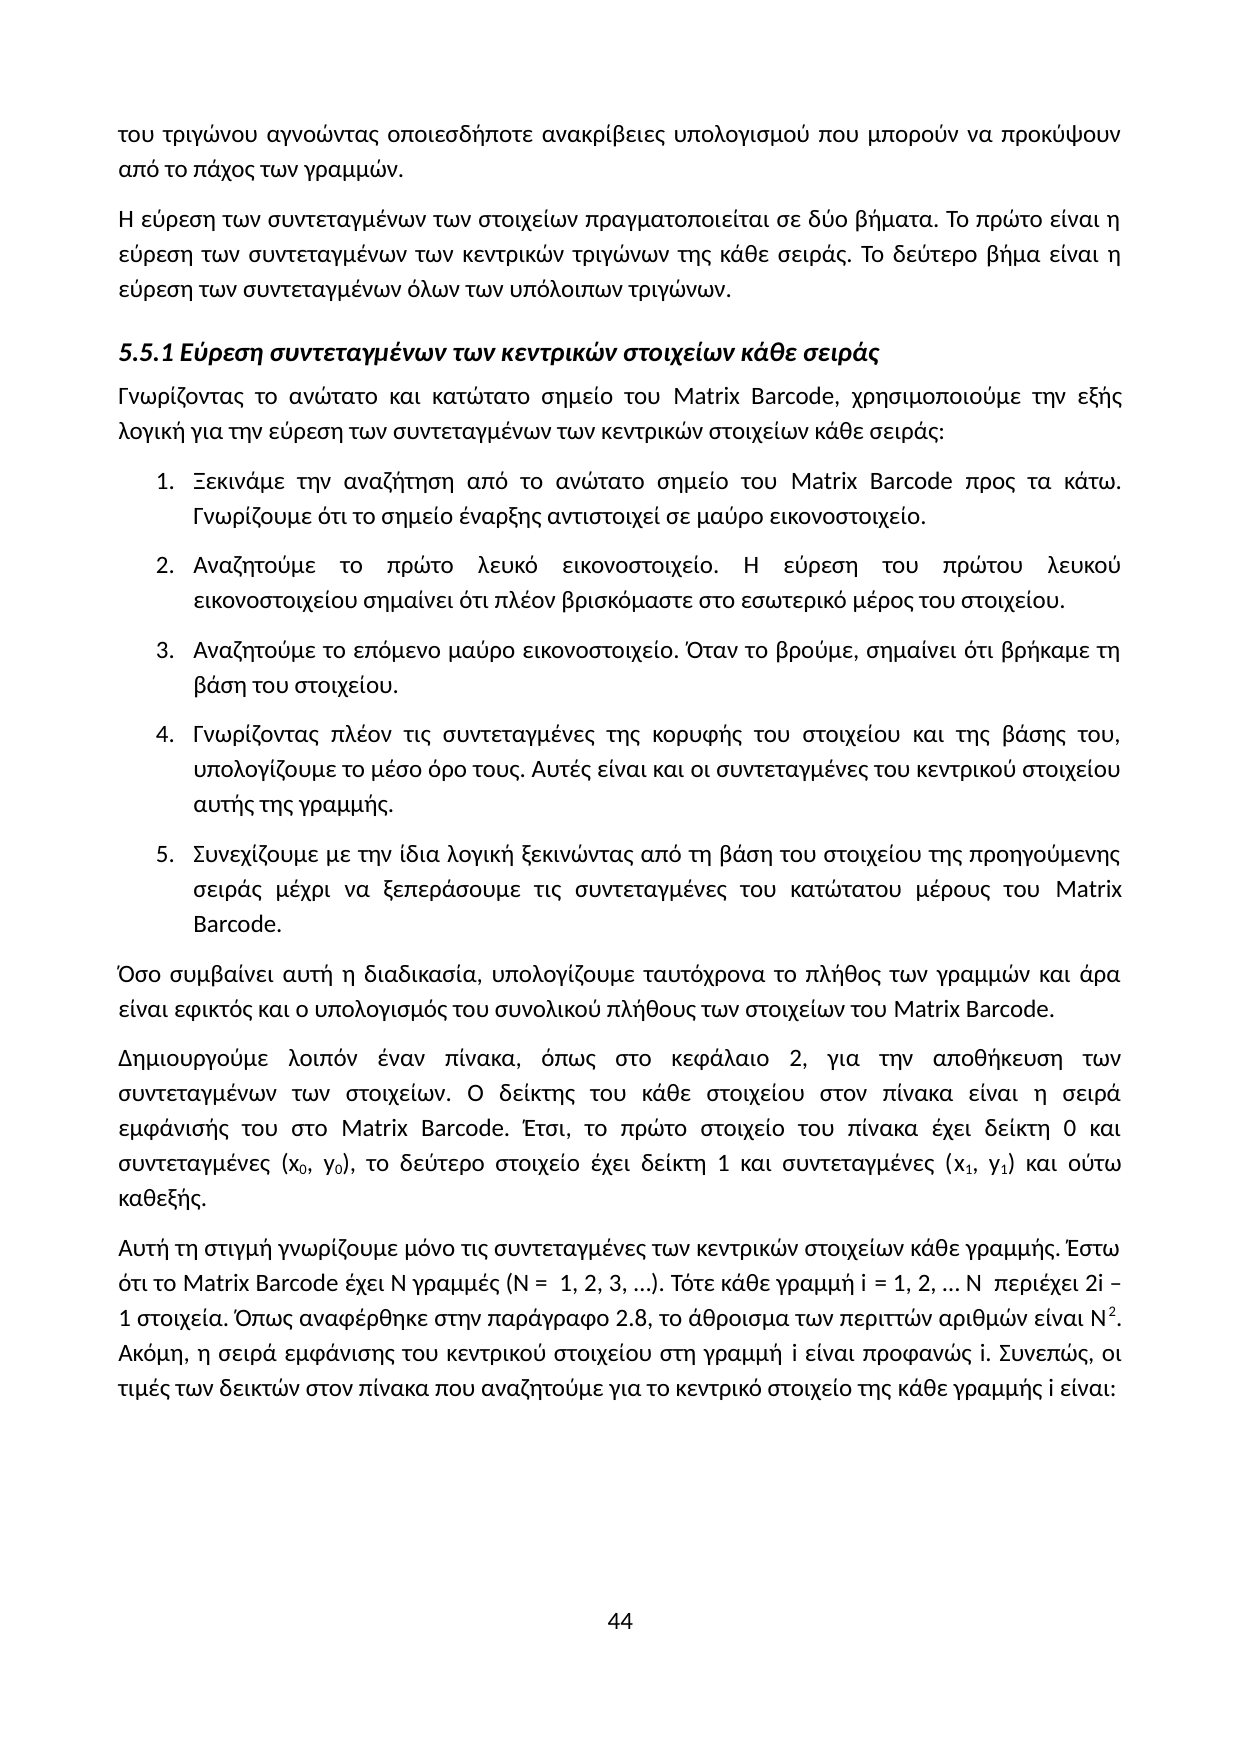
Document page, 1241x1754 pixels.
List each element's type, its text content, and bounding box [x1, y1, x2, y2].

list Ξεκινάμε την αναζήτηση από το ανώτατο σημείο του Matrix Barcode προς τα κάτω. Γνωρίζουμε ότι το σημείο έναρξης αντιστοιχεί σε μαύρο εικονοστοιχείο. [156, 465, 1122, 530]
text Δημιουργούμε λοιπόν έναν πίνακα, όπως στο κεφάλαιο 2, για την αποθήκευση των συντεταγμένων των στοιχείων. Ο δείκτης του κάθε στοιχείου στον πίνακα είναι η σειρά εμφάνισής του στο Matrix Barcode. Έτσι, το πρώτο στοιχείο του πίνακα έχει δείκτη 0 και συντεταγμένες (x0, y0), το δεύτερο στοιχείο έχει δείκτη 1 και συντεταγμένες (x1, y1) και ούτω καθεξής. [118, 1042, 1122, 1213]
list Γνωρίζοντας πλέον τις συντεταγμένες της κορυφής του στοιχείου και της βάσης του, υπολογίζουμε το μέσο όρο τους. Αυτές είναι και οι συντεταγμένες του κεντρικού στοιχείου αυτής της γραμμής. [156, 719, 1122, 819]
text του τριγώνου αγνοώντας οποιεσδήποτε ανακρίβειες υπολογισμού που μπορούν να προκύψουν από το πάχος των γραμμών. [118, 118, 1122, 184]
subtitle 5.5.1 Εύρεση συντεταγμένων των κεντρικών στοιχείων κάθε σειράς [118, 335, 1122, 368]
list Αναζητούμε το επόμενο μαύρο εικονοστοιχείο. Όταν το βρούμε, σημαίνει ότι βρήκαμε τη βάση του στοιχείου. [156, 634, 1122, 699]
text Η εύρεση των συντεταγμένων των στοιχείων πραγματοποιείται σε δύο βήματα. Το πρώτο είναι η εύρεση των συντεταγμένων των κεντρικών τριγώνων της κάθε σειράς. Το δεύτερο βήμα είναι η εύρεση των συντεταγμένων όλων των υπόλοιπων τριγώνων. [118, 203, 1122, 303]
list Αναζητούμε το πρώτο λευκό εικονοστοιχείο. Η εύρεση του πρώτου λευκού εικονοστοιχείου σημαίνει ότι πλέον βρισκόμαστε στο εσωτερικό μέρος του στοιχείου. [156, 549, 1122, 615]
text Όσο συμβαίνει αυτή η διαδικασία, υπολογίζουμε ταυτόχρονα το πλήθος των γραμμών και άρα είναι εφικτός και ο υπολογισμός του συνολικού πλήθους των στοιχείων του Matrix Barcode. [118, 958, 1122, 1023]
list Συνεχίζουμε με την ίδια λογική ξεκινώντας από τη βάση του στοιχείου της προηγούμενης σειράς μέχρι να ξεπεράσουμε τις συντεταγμένες του κατώτατου μέρους του Matrix Barcode. [156, 838, 1122, 939]
text Γνωρίζοντας το ανώτατο και κατώτατο σημείο του Matrix Barcode, χρησιμοποιούμε την εξής λογική για την εύρεση των συντεταγμένων των κεντρικών στοιχείων κάθε σειράς: [118, 380, 1122, 446]
text Αυτή τη στιγμή γνωρίζουμε μόνο τις συντεταγμένες των κεντρικών στοιχείων κάθε γραμμής. Έστω ότι το Matrix Barcode έχει Ν γραμμές (Ν = 1, 2, 3, …). Τότε κάθε γραμμή i = 1, 2, … N περιέχει 2i – 1 στοιχεία. Όπως αναφέρθηκε στην παράγραφο 2.8, το άθροισμα των περιττών αριθμών είναι Ν2. Ακόμη, η σειρά εμφάνισης του κεντρικού στοιχείου στη γραμμή i είναι προφανώς i. Συνεπώς, οι τιμές των δεικτών στον πίνακα που αναζητούμε για το κεντρικό στοιχείο της κάθε γραμμής i είναι: [118, 1232, 1122, 1402]
